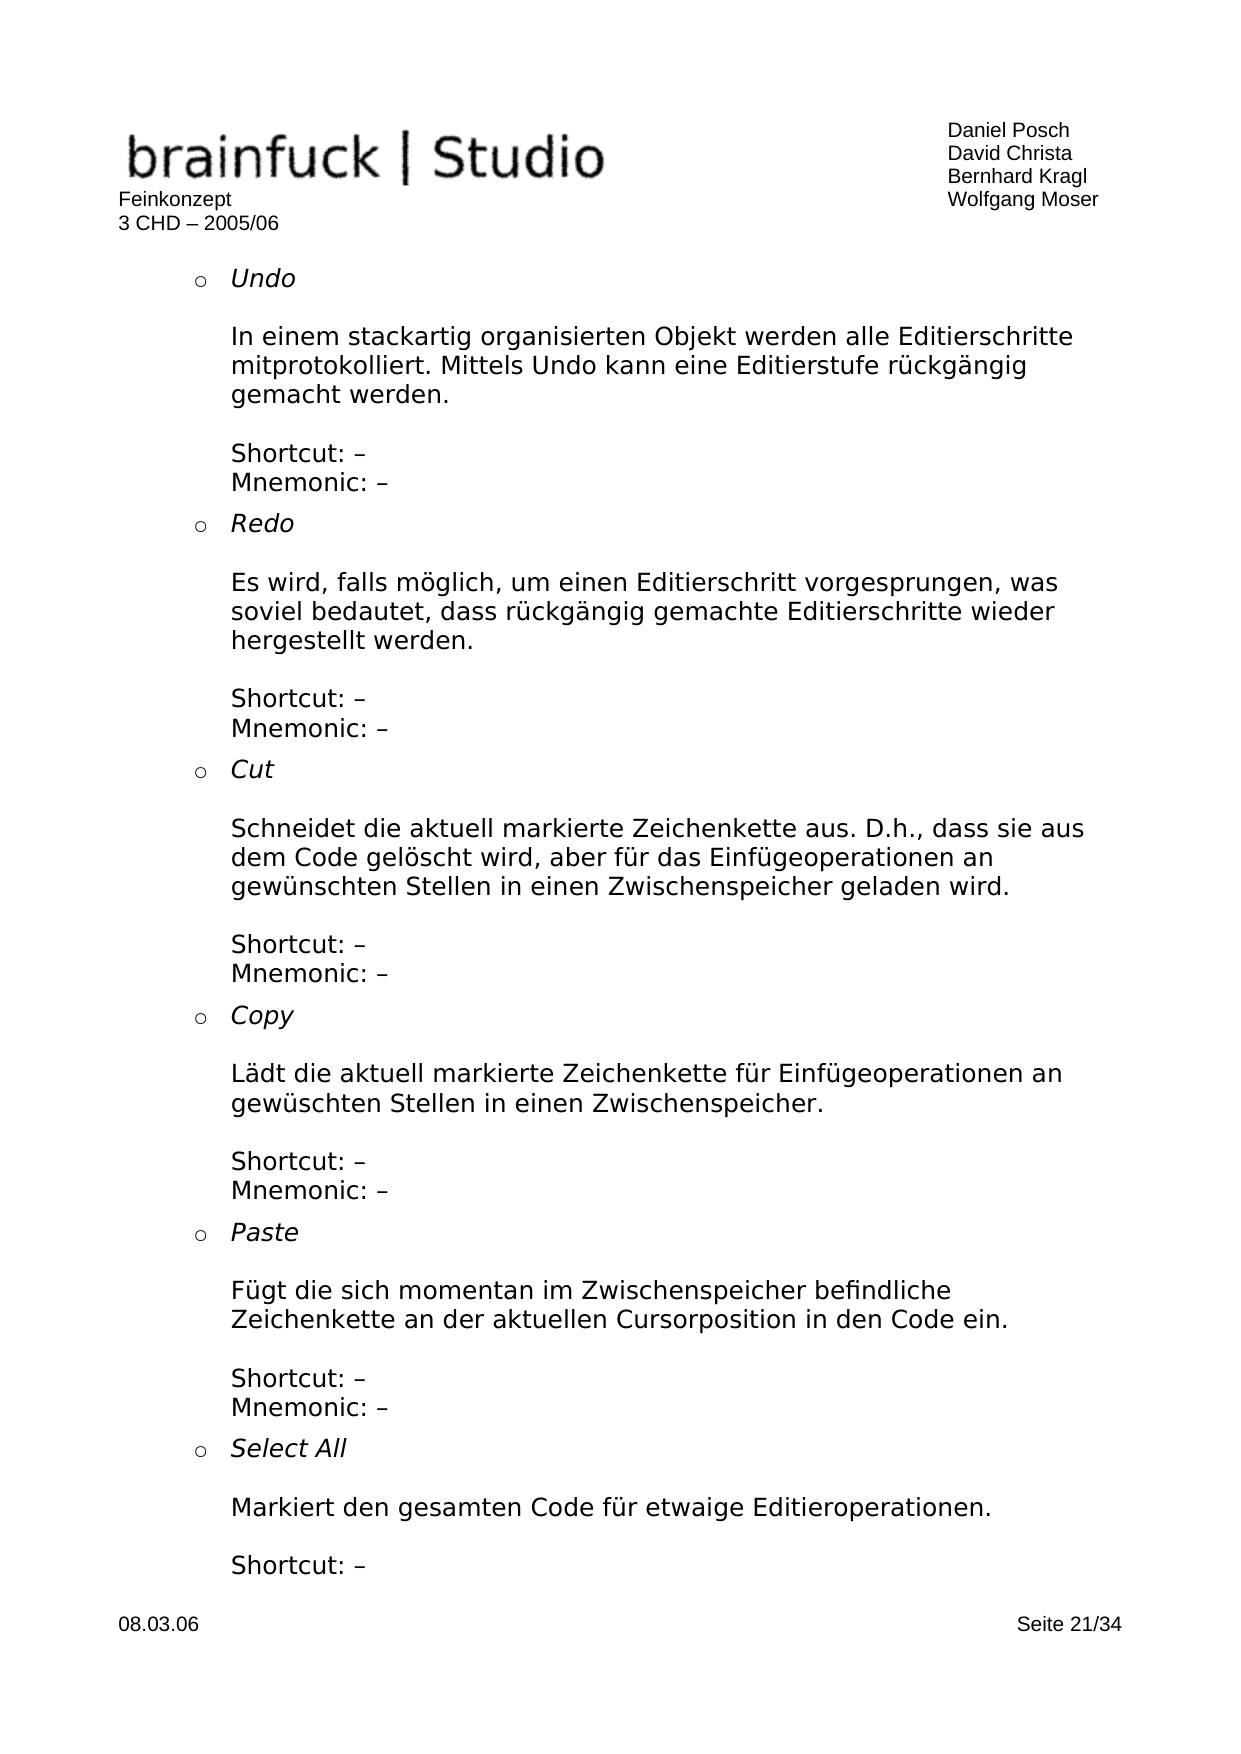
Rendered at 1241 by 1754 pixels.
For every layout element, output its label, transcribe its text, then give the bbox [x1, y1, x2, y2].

list Paste Fügt die sich momentan im Zwischenspeicher befindliche Zeichenkette an der aktuellen Cursorposition in den Code ein. Shortcut: – Mnemonic: – [193, 1218, 1122, 1422]
list Select All Markiert den gesamten Code für etwaige Editieroperationen. Shortcut: – [193, 1434, 1122, 1580]
list Cut Schneidet die aktuell markierte Zeichenkette aus. D.h., dass sie aus dem Code gelöscht wird, aber für das Einfügeoperationen an gewünschten Stellen in einen Zwischenspeicher geladen wird. Shortcut: – Mnemonic: – [193, 755, 1122, 989]
list Redo Es wird, falls möglich, um einen Editierschritt vorgesprungen, was soviel bedautet, dass rückgängig gemachte Editierschritte wieder hergestellt werden. Shortcut: – Mnemonic: – [193, 509, 1122, 743]
list Copy Lädt die aktuell markierte Zeichenkette für Einfügeoperationen an gewüschten Stellen in einen Zwischenspeicher. Shortcut: – Mnemonic: – [193, 1001, 1122, 1205]
picture [118, 118, 609, 187]
list Undo In einem stackartig organisierten Objekt werden alle Editierschritte mitprotokolliert. Mittels Undo kann eine Editierstufe rückgängig gemacht werden. Shortcut: – Mnemonic: – [193, 264, 1122, 497]
